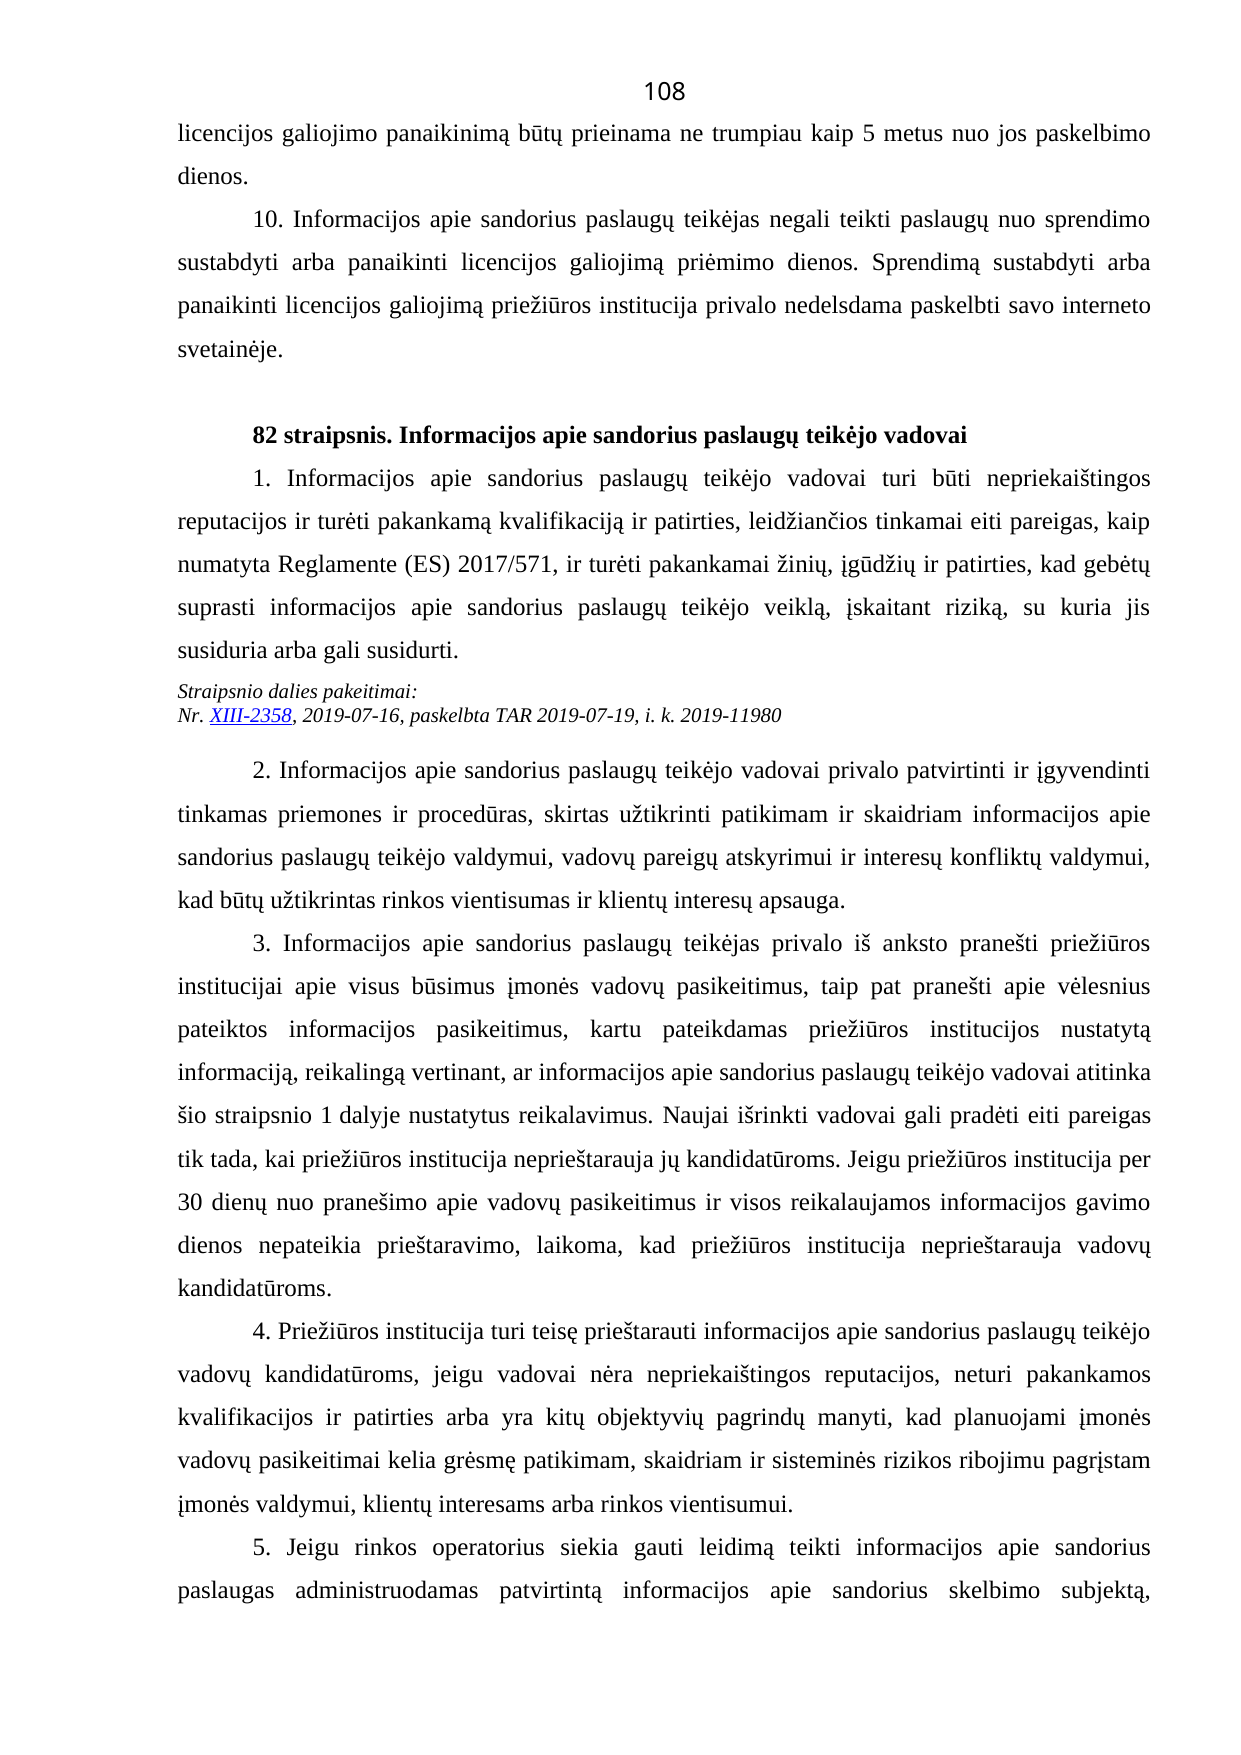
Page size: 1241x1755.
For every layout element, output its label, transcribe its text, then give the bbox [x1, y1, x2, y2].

text 82 straipsnis. Informacijos apie sandorius paslaugų teikėjo vadovai [177, 420, 1152, 449]
text 4. Priežiūros institucija turi teisę prieštarauti informacijos apie sandorius paslaugų teikėjo vadovų kandidatūroms, jeigu vadovai nėra nepriekaištingos reputacijos, neturi pakankamos kvalifikacijos ir patirties arba yra kitų objektyvių pagrindų manyti, kad planuojami įmonės vadovų pasikeitimai kelia grėsmę patikimam, skaidriam ir sisteminės rizikos ribojimu pagrįstam įmonės valdymui, klientų interesams arba rinkos vientisumui. [177, 1316, 1152, 1517]
text 2. Informacijos apie sandorius paslaugų teikėjo vadovai privalo patvirtinti ir įgyvendinti tinkamas priemones ir procedūras, skirtas užtikrinti patikimam ir skaidriam informacijos apie sandorius paslaugų teikėjo valdymui, vadovų pareigų atskyrimui ir interesų konfliktų valdymui, kad būtų užtikrintas rinkos vientisumas ir klientų interesų apsauga. [177, 756, 1152, 914]
text 10. Informacijos apie sandorius paslaugų teikėjas negali teikti paslaugų nuo sprendimo sustabdyti arba panaikinti licencijos galiojimą priėmimo dienos. Sprendimą sustabdyti arba panaikinti licencijos galiojimą priežiūros institucija privalo nedelsdama paskelbti savo interneto svetainėje. [177, 204, 1152, 362]
text 5. Jeigu rinkos operatorius siekia gauti leidimą teikti informacijos apie sandorius paslaugas administruodamas patvirtintą informacijos apie sandorius skelbimo subjektą, [177, 1532, 1152, 1604]
text Nr. XIII-2358, 2019-07-16, paskelbta TAR 2019-07-19, i. k. 2019-11980 [177, 703, 1152, 727]
text 1. Informacijos apie sandorius paslaugų teikėjo vadovai turi būti nepriekaištingos reputacijos ir turėti pakankamą kvalifikaciją ir patirties, leidžiančios tinkamai eiti pareigas, kaip numatyta Reglamente (ES) 2017/571, ir turėti pakankamai žinių, įgūdžių ir patirties, kad gebėtų suprasti informacijos apie sandorius paslaugų teikėjo veiklą, įskaitant riziką, su kuria jis susiduria arba gali susidurti. [177, 463, 1152, 664]
text 3. Informacijos apie sandorius paslaugų teikėjas privalo iš anksto pranešti priežiūros institucijai apie visus būsimus įmonės vadovų pasikeitimus, taip pat pranešti apie vėlesnius pateiktos informacijos pasikeitimus, kartu pateikdamas priežiūros institucijos nustatytą informaciją, reikalingą vertinant, ar informacijos apie sandorius paslaugų teikėjo vadovai atitinka šio straipsnio 1 dalyje nustatytus reikalavimus. Naujai išrinkti vadovai gali pradėti eiti pareigas tik tada, kai priežiūros institucija neprieštarauja jų kandidatūroms. Jeigu priežiūros institucija per 30 dienų nuo pranešimo apie vadovų pasikeitimus ir visos reikalaujamos informacijos gavimo dienos nepateikia prieštaravimo, laikoma, kad priežiūros institucija neprieštarauja vadovų kandidatūroms. [177, 928, 1152, 1302]
text Straipsnio dalies pakeitimai: [177, 679, 1152, 703]
text licencijos galiojimo panaikinimą būtų prieinama ne trumpiau kaip 5 metus nuo jos paskelbimo dienos. [177, 118, 1152, 190]
